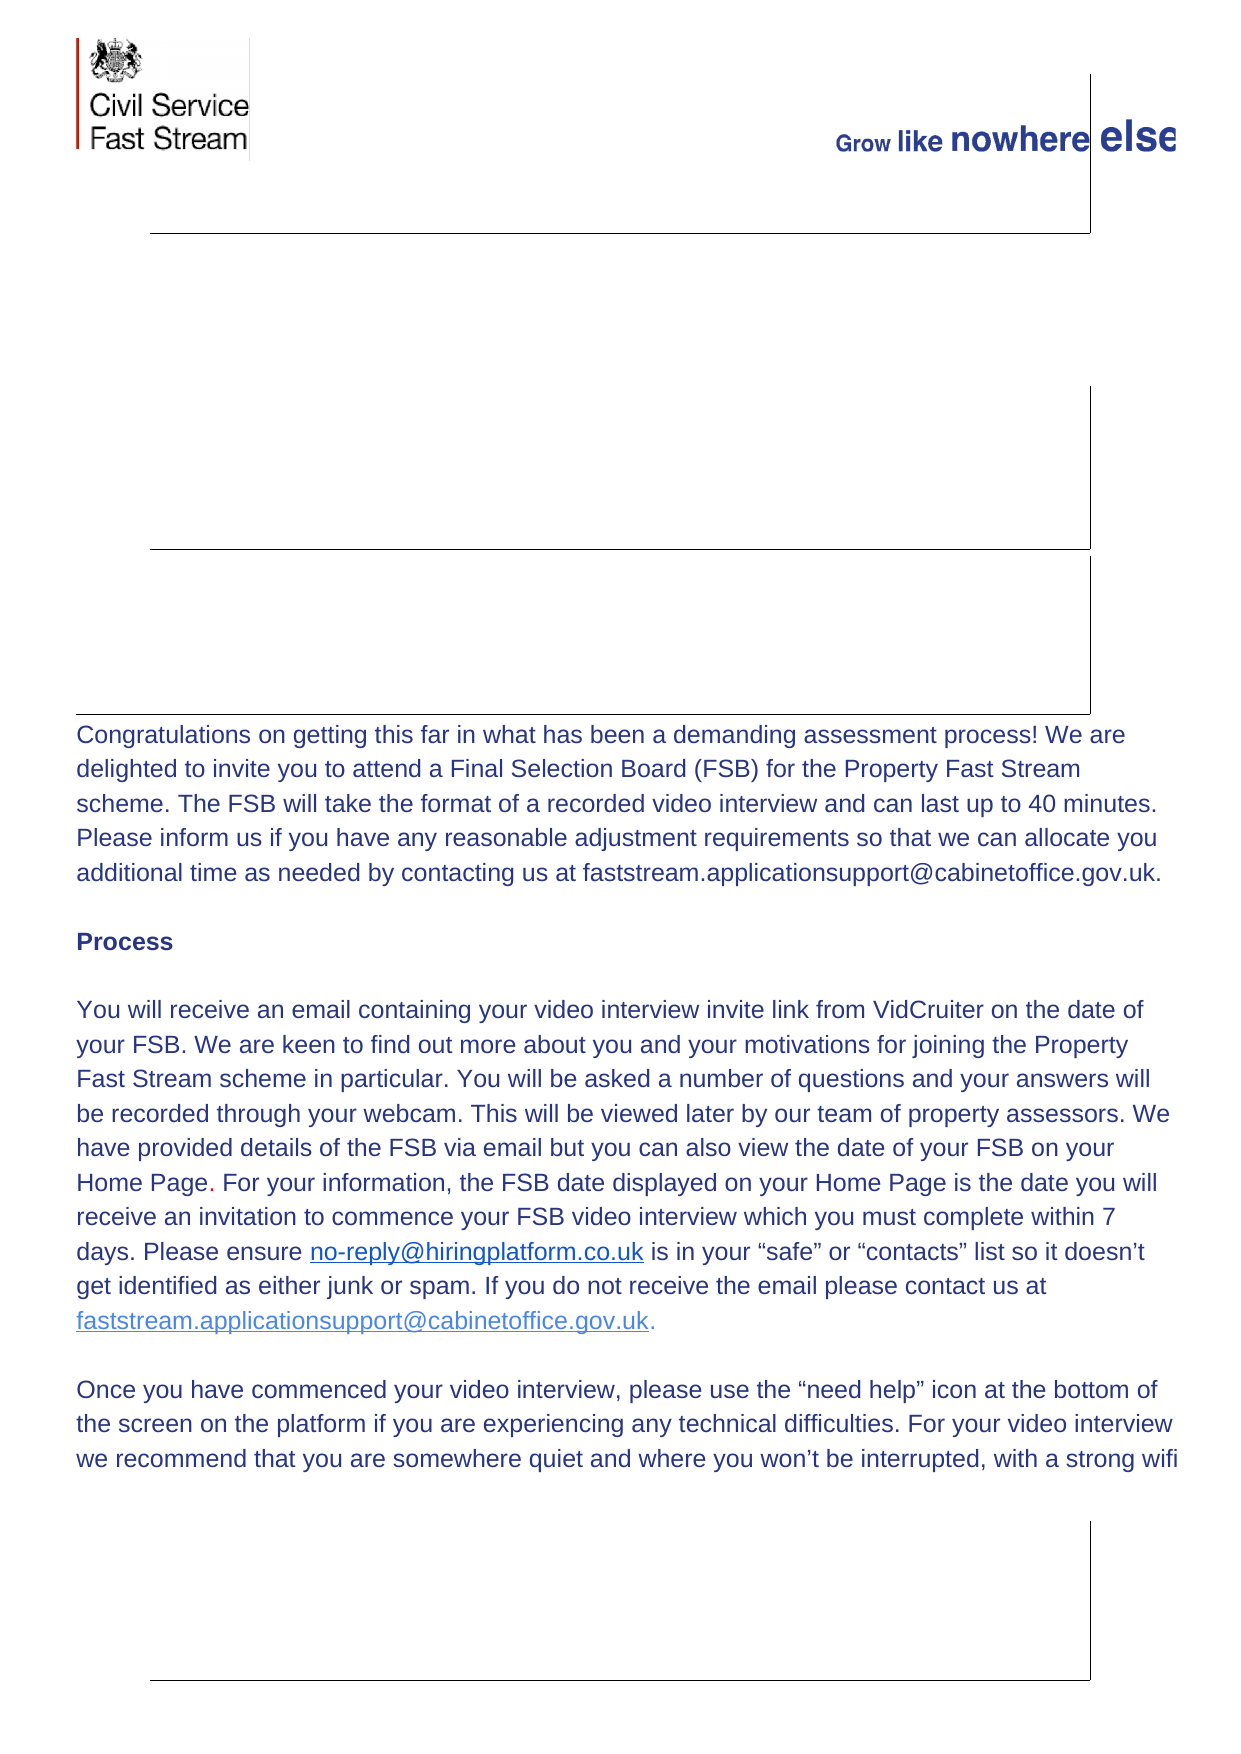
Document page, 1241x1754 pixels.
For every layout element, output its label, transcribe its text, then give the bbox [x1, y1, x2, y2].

text Once you have commenced your video interview, please use the “need help” icon at the bottom of the screen on the platform if you are experiencing any technical difficulties. For your video interview we recommend that you are somewhere quiet and where you won’t be interrupted, with a strong wifi [76, 1375, 1184, 1472]
text You will receive an email containing your video interview invite link from VidCruiter on the date of your FSB. We are keen to find out more about you and your motivations for joining the Property Fast Stream scheme in particular. You will be asked a number of questions and your answers will be recorded through your webcam. This will be viewed later by our team of property assessors. We have provided details of the FSB via email but you can also view the date of your FSB on your Home Page. For your information, the FSB date displayed on your Home Page is the date you will receive an invitation to commence your FSB video interview which you must complete within 7 days. Please ensure no-reply@hiringplatform.co.uk is in your “safe” or “contacts” list so it doesn’t get identified as either junk or spam. If you do not receive the email please contact us at faststream.applicationsupport@cabinetoffice.gov.uk. [76, 996, 1184, 1334]
text Process [76, 927, 1184, 955]
text Congratulations on getting this far in what has been a demanding assessment process! We are delighted to invite you to attend a Final Selection Board (FSB) for the Property Fast Stream scheme. The FSB will take the format of a recorded video interview and can last up to 40 minutes. Please inform us if you have any reasonable adjustment requirements so that we can allocate you additional time as needed by contacting us at faststream.applicationsupport@cabinetoffice.gov.uk. [76, 720, 1184, 886]
